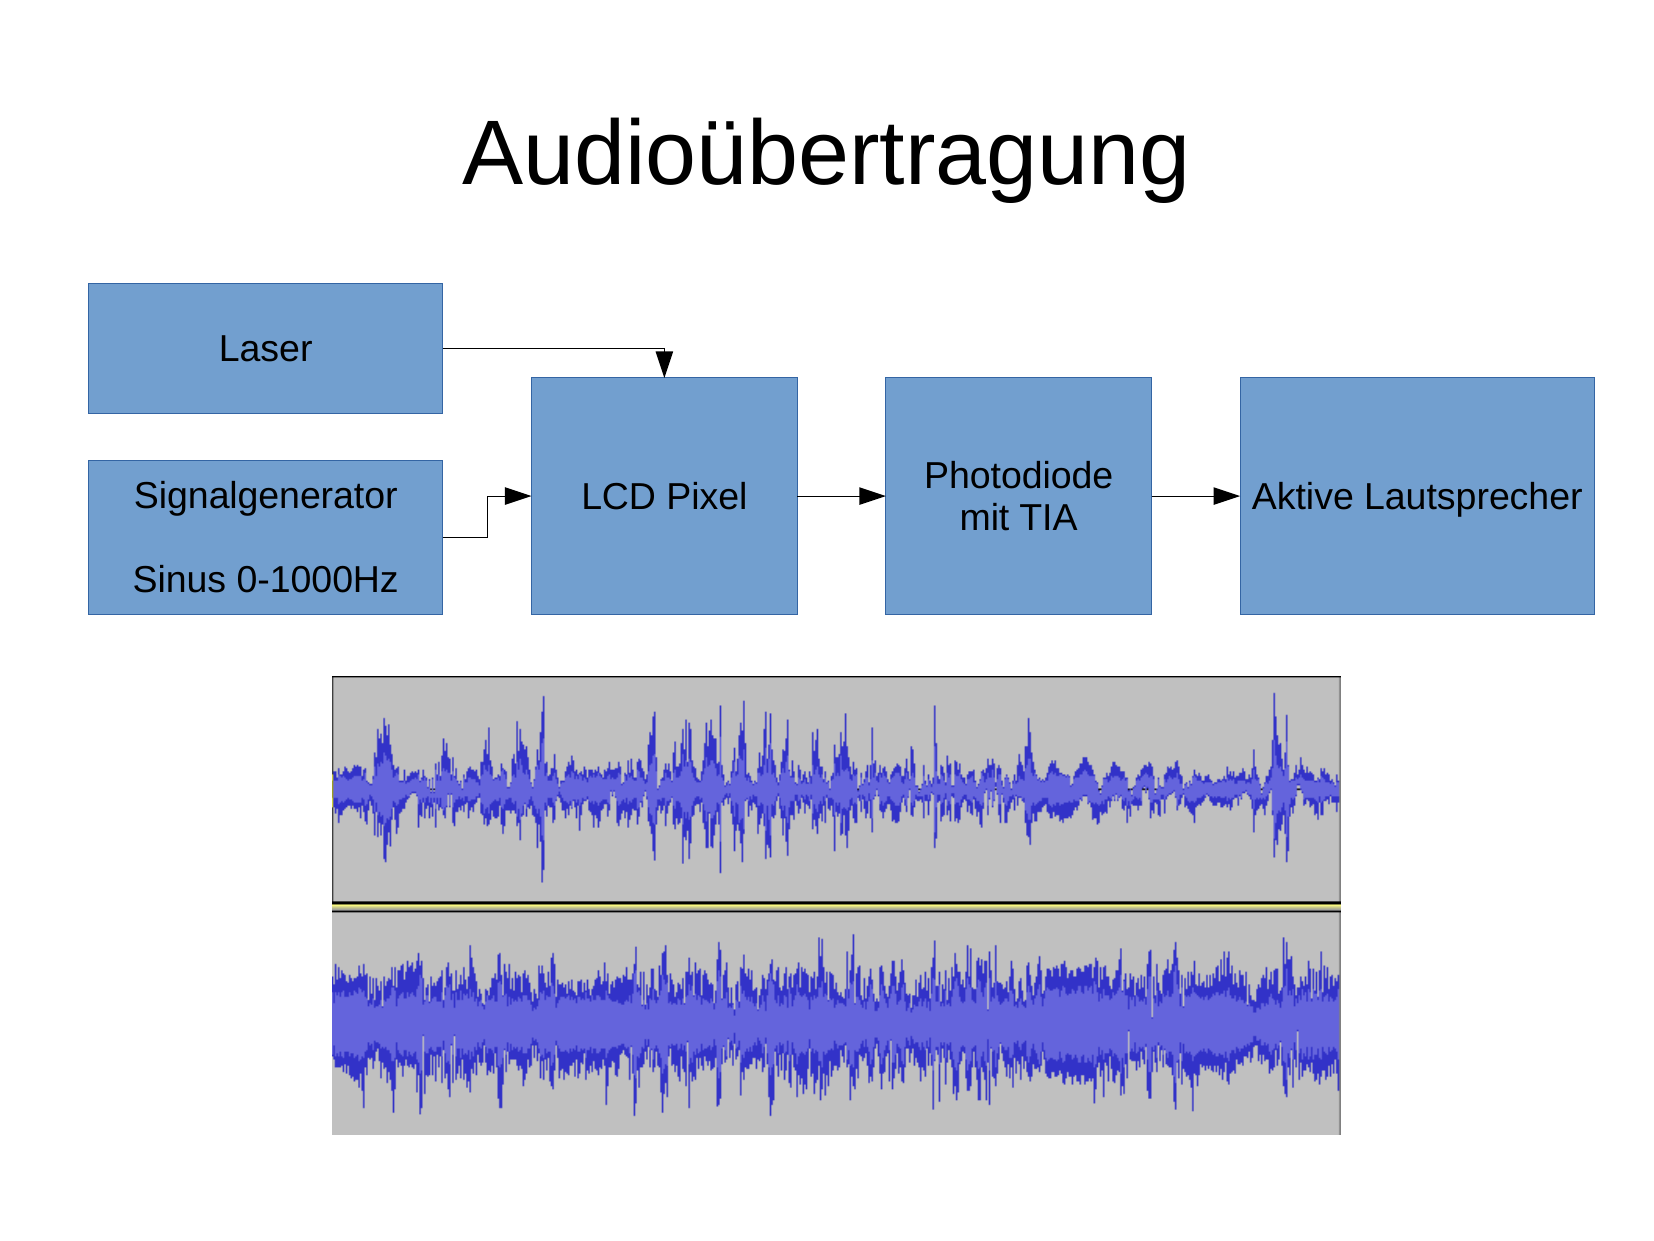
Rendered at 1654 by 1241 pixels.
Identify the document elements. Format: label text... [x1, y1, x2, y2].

text_box Signalgenerator Sinus 0-1000Hz [88, 460, 443, 615]
title Audioübertragung [82, 49, 1571, 257]
text_box Photodiode mit TIA [885, 377, 1152, 615]
text_box Aktive Lautsprecher [1240, 377, 1595, 615]
text_box LCD Pixel [531, 377, 798, 615]
text_box Laser [88, 283, 443, 414]
picture [332, 676, 1341, 1135]
